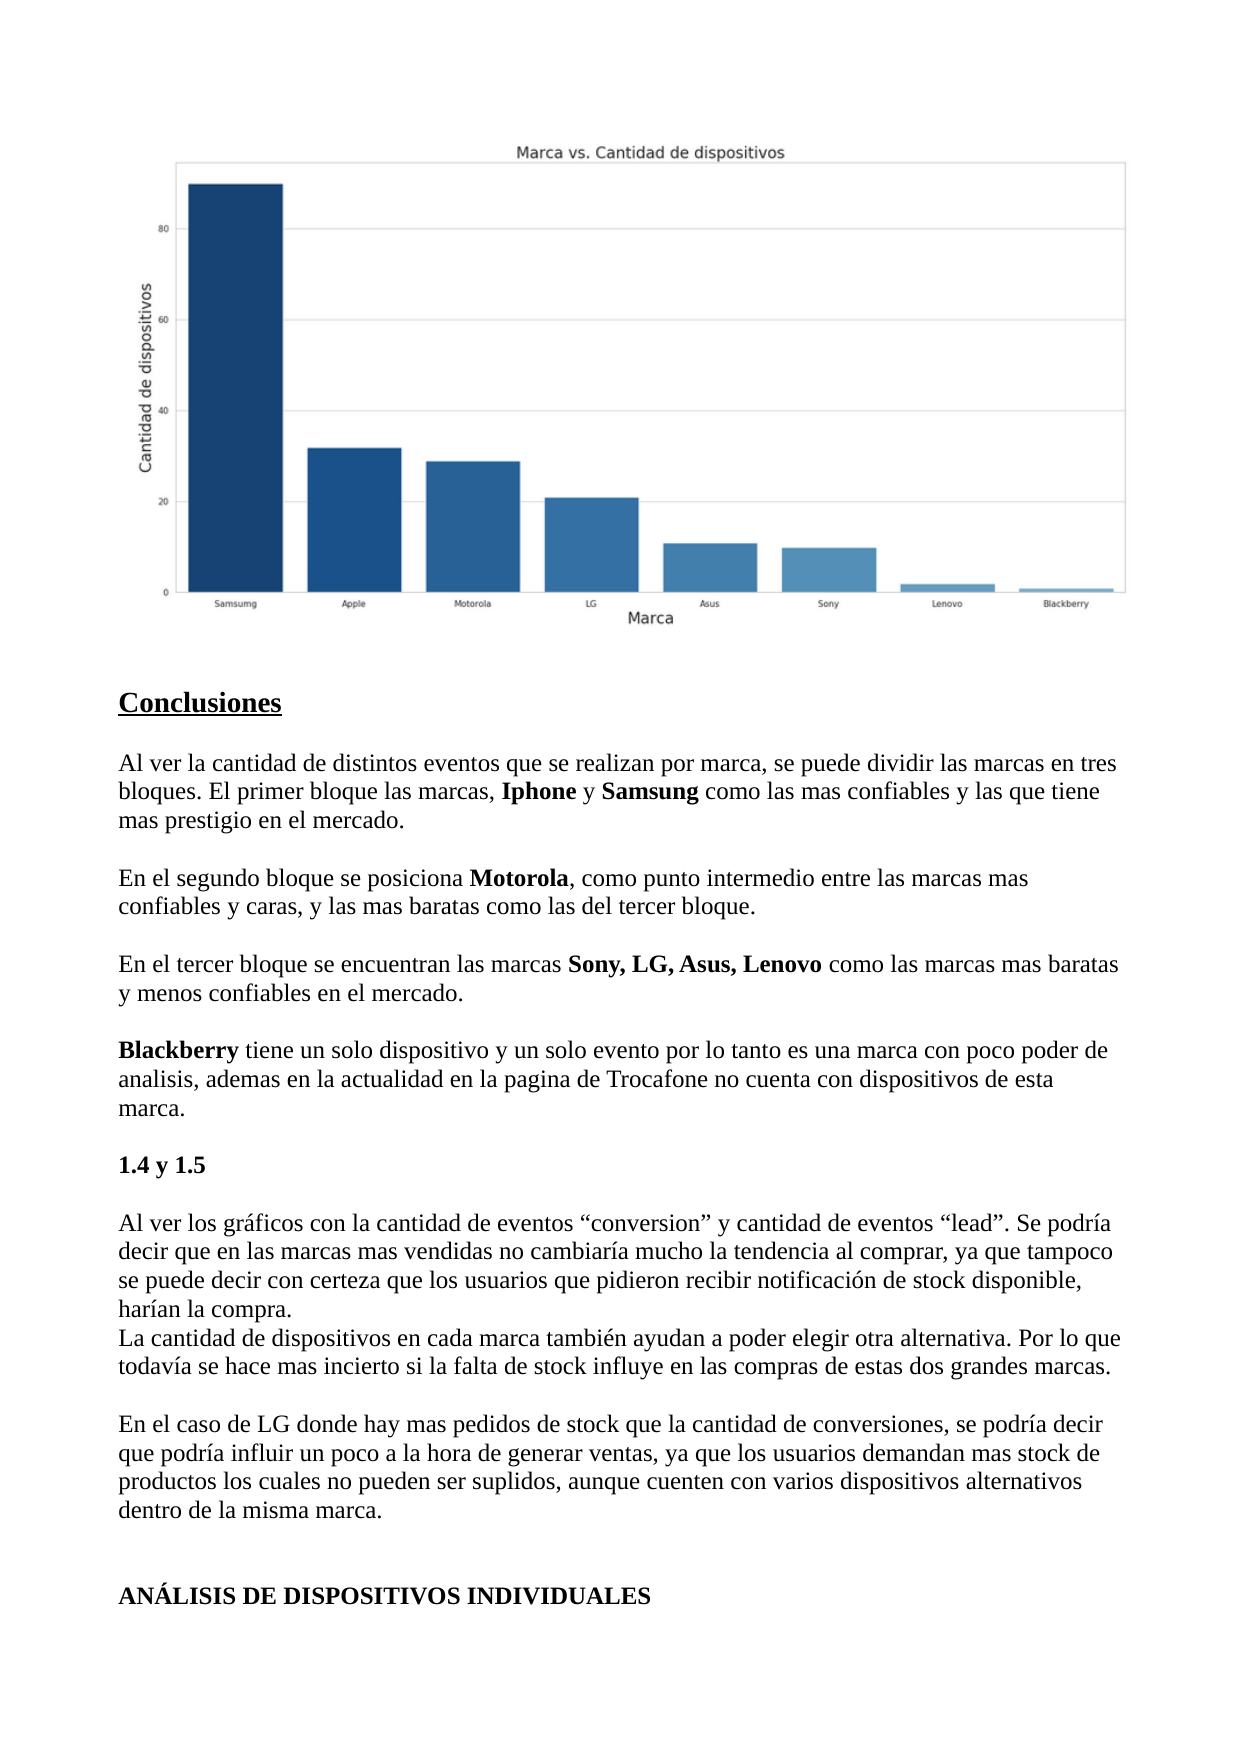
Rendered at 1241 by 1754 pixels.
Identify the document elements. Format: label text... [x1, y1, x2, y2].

picture [128, 137, 1132, 628]
text Al ver la cantidad de distintos eventos que se realizan por marca, se puede dividir las marcas en tres bloques. El primer bloque las marcas, Iphone y Samsung como las mas confiables y las que tiene mas prestigio en el mercado. [118, 748, 1122, 834]
text Al ver los gráficos con la cantidad de eventos “conversion” y cantidad de eventos “lead”. Se podría decir que en las marcas mas vendidas no cambiaría mucho la tendencia al comprar, ya que tampoco se puede decir con certeza que los usuarios que pidieron recibir notificación de stock disponible, harían la compra. [118, 1208, 1122, 1323]
text En el tercer bloque se encuentran las marcas Sony, LG, Asus, Lenovo como las marcas mas baratas y menos confiables en el mercado. [118, 949, 1122, 1006]
text Blackberry tiene un solo dispositivo y un solo evento por lo tanto es una marca con poco poder de analisis, ademas en la actualidad en la pagina de Trocafone no cuenta con dispositivos de esta marca. [118, 1035, 1122, 1121]
text La cantidad de dispositivos en cada marca también ayudan a poder elegir otra alternativa. Por lo que todavía se hace mas incierto si la falta de stock influye en las compras de estas dos grandes marcas. [118, 1323, 1122, 1380]
text 1.4 y 1.5 [118, 1150, 1122, 1179]
text En el segundo bloque se posiciona Motorola, como punto intermedio entre las marcas mas confiables y caras, y las mas baratas como las del tercer bloque. [118, 863, 1122, 920]
text Conclusiones [118, 685, 1122, 719]
text En el caso de LG donde hay mas pedidos de stock que la cantidad de conversiones, se podría decir que podría influir un poco a la hora de generar ventas, ya que los usuarios demandan mas stock de productos los cuales no pueden ser suplidos, aunque cuenten con varios dispositivos alternativos dentro de la misma marca. [118, 1409, 1122, 1524]
text ANÁLISIS DE DISPOSITIVOS INDIVIDUALES [118, 1581, 1122, 1610]
